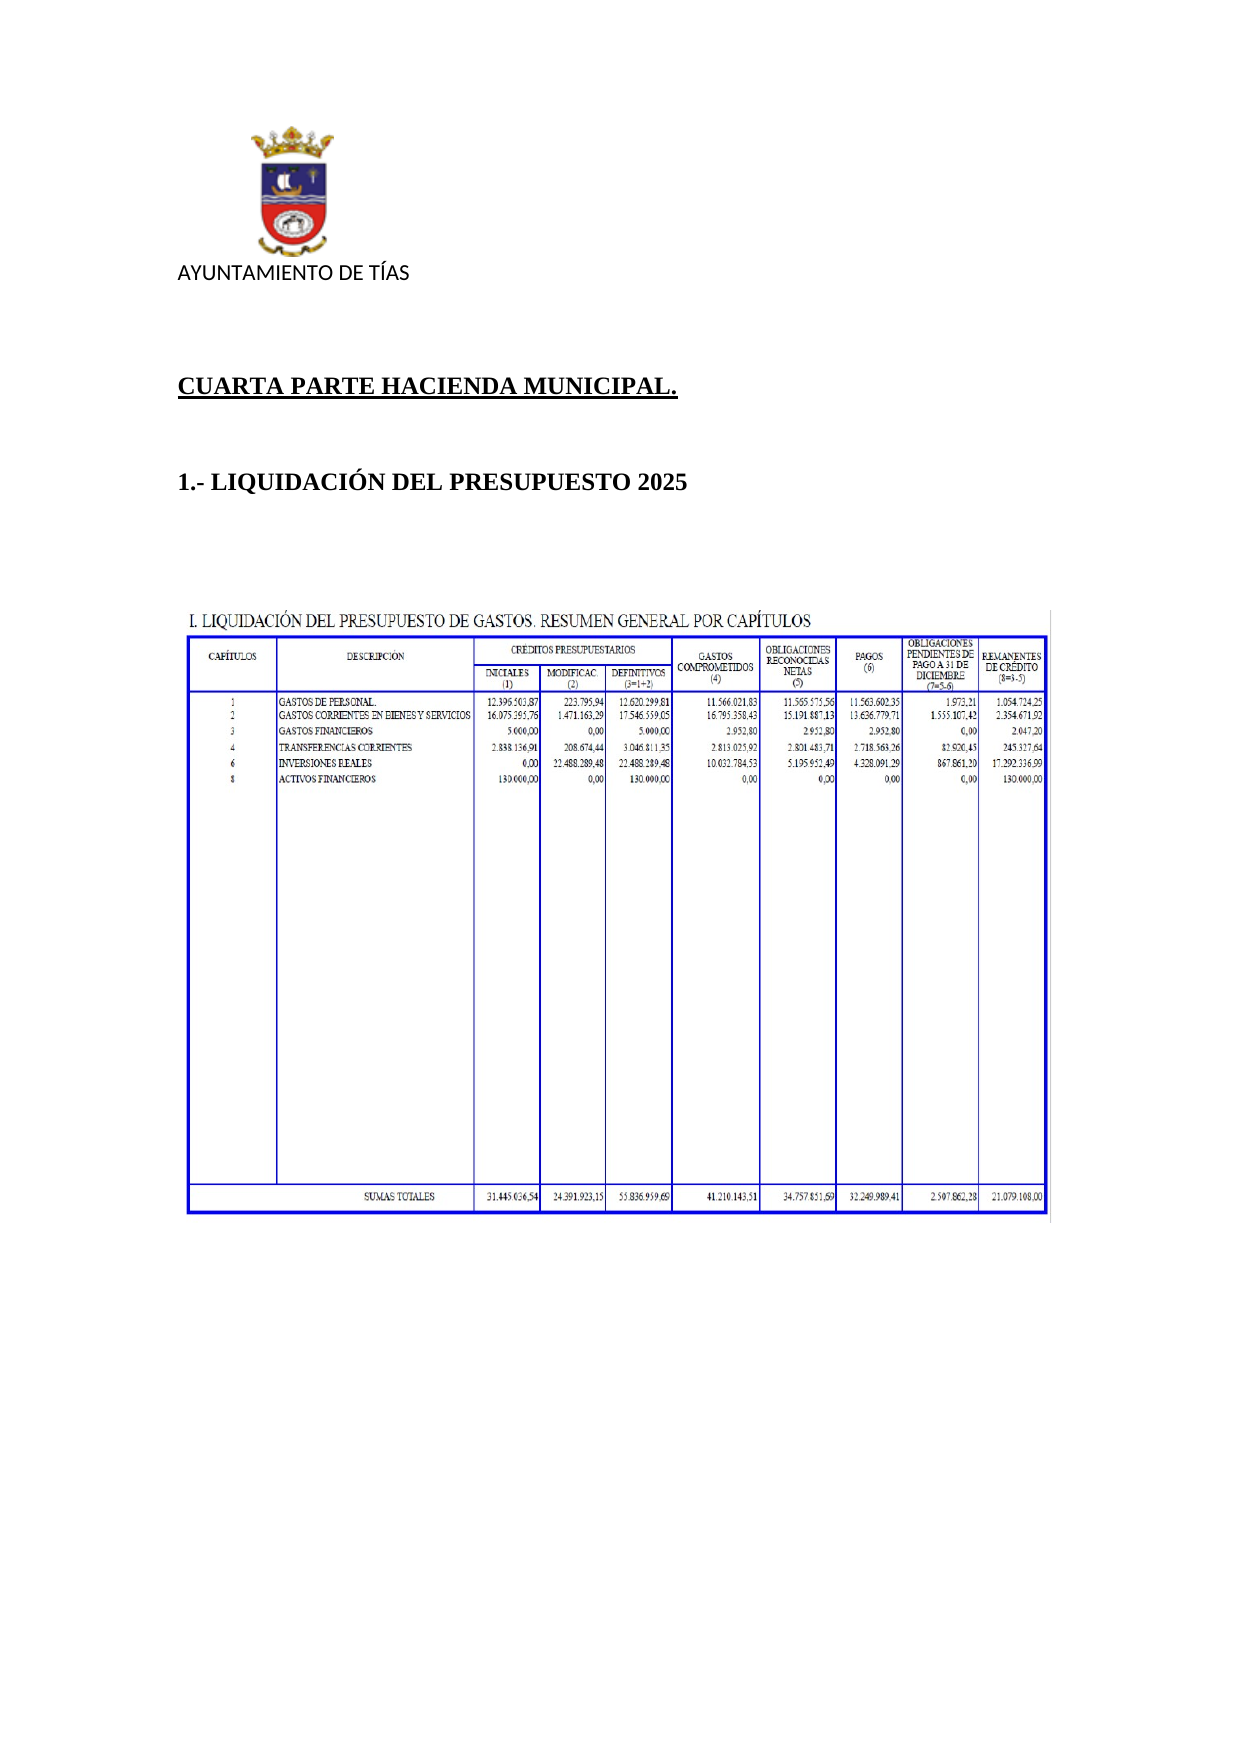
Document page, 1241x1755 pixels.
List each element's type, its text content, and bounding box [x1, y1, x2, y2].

text CUARTA PARTE HACIENDA MUNICIPAL. [177, 371, 1091, 400]
text 1.- LIQUIDACIÓN DEL PRESUPUESTO 2025 [177, 467, 1091, 496]
